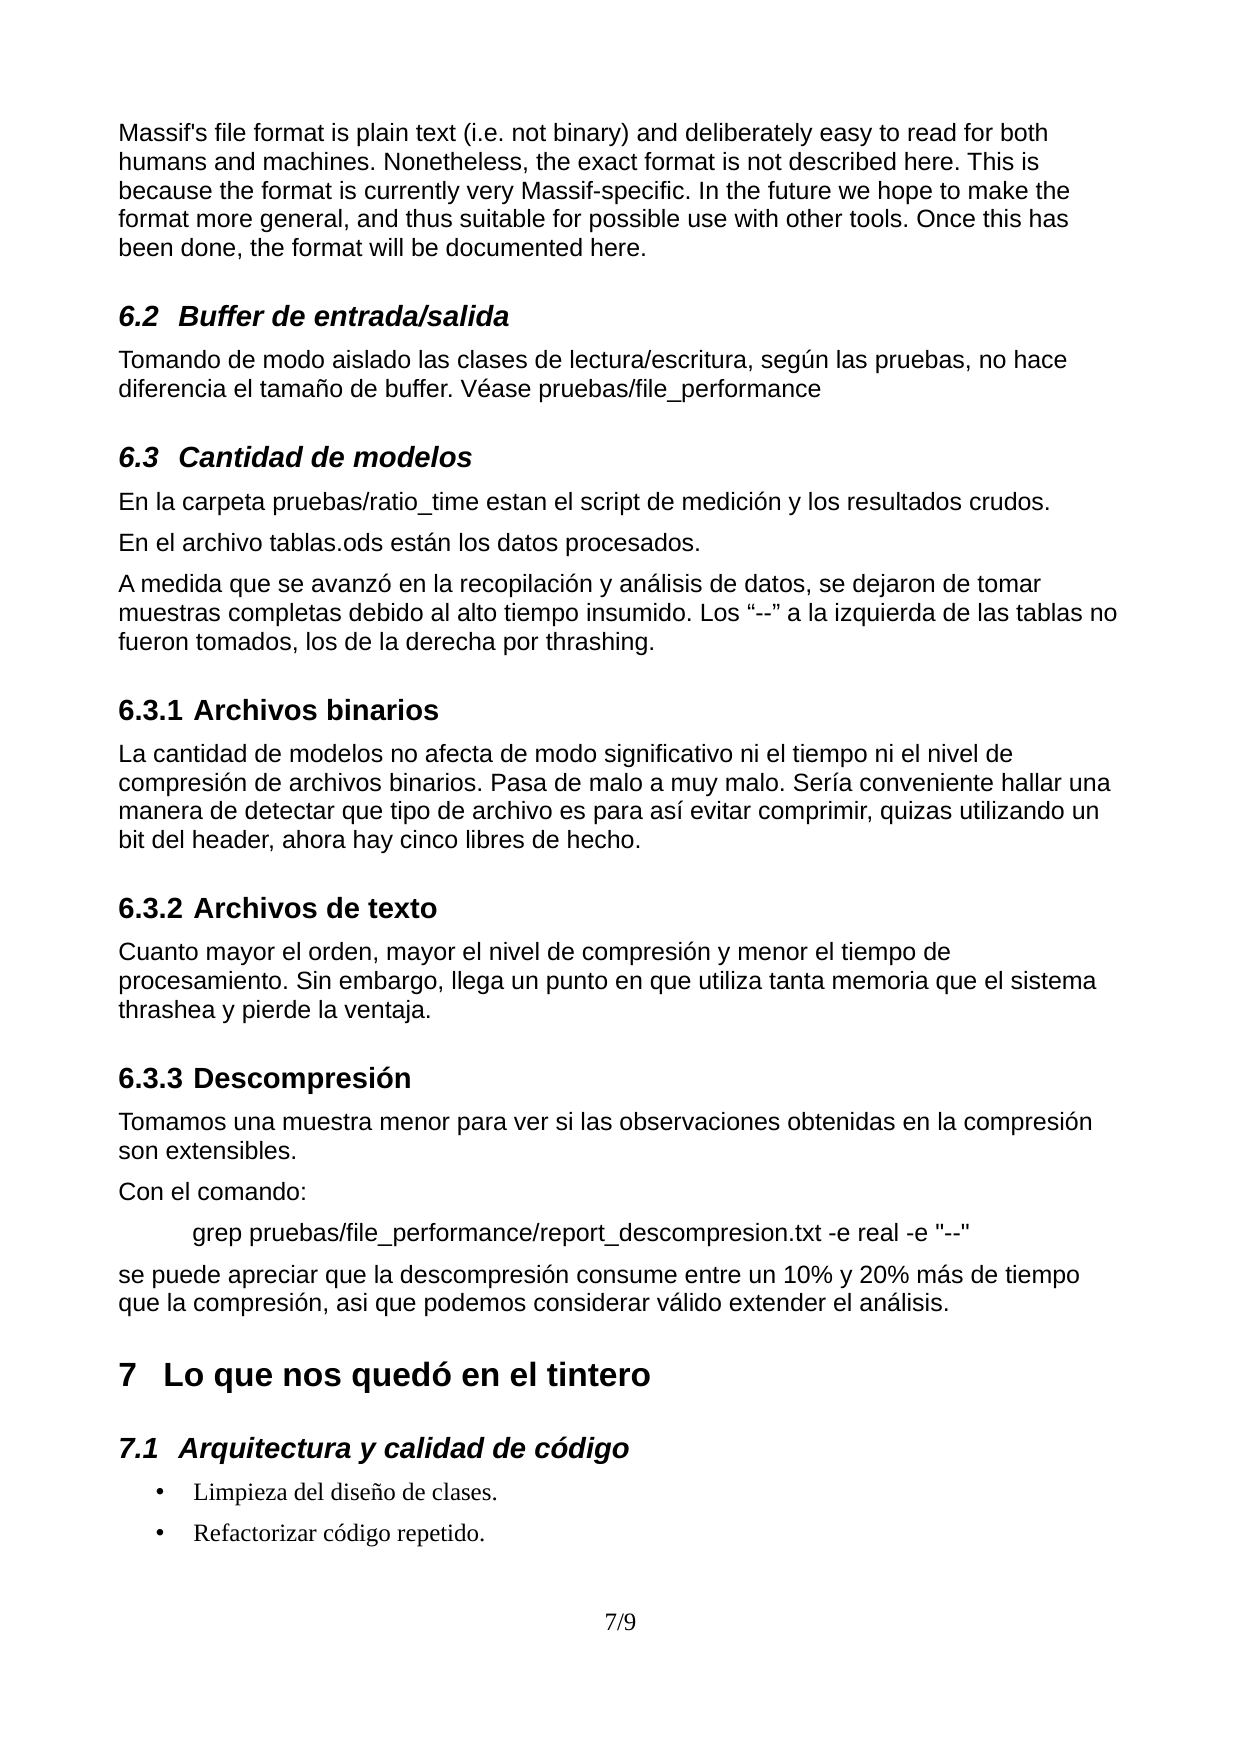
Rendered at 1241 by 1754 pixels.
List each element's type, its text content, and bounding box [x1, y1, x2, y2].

text Con el comando: [118, 1177, 1122, 1206]
text grep pruebas/file_performance/report_descompresion.txt -e real -e "--" [118, 1218, 1122, 1247]
text Cuanto mayor el orden, mayor el nivel de compresión y menor el tiempo de procesamiento. Sin embargo, llega un punto en que utiliza tanta memoria que el sistema thrashea y pierde la ventaja. [118, 937, 1122, 1023]
subtitle Cantidad de modelos [118, 440, 1122, 474]
text En la carpeta pruebas/ratio_time estan el script de medición y los resultados crudos. [118, 486, 1122, 515]
subtitle Archivos de texto [118, 891, 1122, 925]
text En el archivo tablas.ods están los datos procesados. [118, 528, 1122, 556]
subtitle Archivos binarios [118, 693, 1122, 726]
text La cantidad de modelos no afecta de modo significativo ni el tiempo ni el nivel de compresión de archivos binarios. Pasa de malo a muy malo. Sería conveniente hallar una manera de detectar que tipo de archivo es para así evitar comprimir, quizas utilizando un bit del header, ahora hay cinco libres de hecho. [118, 739, 1122, 854]
text Tomando de modo aislado las clases de lectura/escritura, según las pruebas, no hace diferencia el tamaño de buffer. Véase pruebas/file_performance [118, 345, 1122, 403]
text se puede apreciar que la descompresión consume entre un 10% y 20% más de tiempo que la compresión, asi que podemos considerar válido extender el análisis. [118, 1259, 1122, 1317]
list Refactorizar código repetido. [156, 1518, 1122, 1547]
subtitle Lo que nos quedó en el tintero [118, 1354, 1122, 1393]
text Massif's file format is plain text (i.e. not binary) and deliberately easy to read for both humans and machines. Nonetheless, the exact format is not described here. This is because the format is currently very Massif-specific. In the future we hope to make the format more general, and thus suitable for possible use with other tools. Once this has been done, the format will be documented here. [118, 118, 1122, 262]
list Limpieza del diseño de clases. [156, 1477, 1122, 1506]
subtitle Buffer de entrada/salida [118, 299, 1122, 333]
subtitle Arquitectura y calidad de código [118, 1431, 1122, 1464]
text Tomamos una muestra menor para ver si las observaciones obtenidas en la compresión son extensibles. [118, 1107, 1122, 1164]
subtitle Descompresión [118, 1061, 1122, 1094]
text A medida que se avanzó en la recopilación y análisis de datos, se dejaron de tomar muestras completas debido al alto tiempo insumido. Los “--” a la izquierda de las tablas no fueron tomados, los de la derecha por thrashing. [118, 569, 1122, 655]
